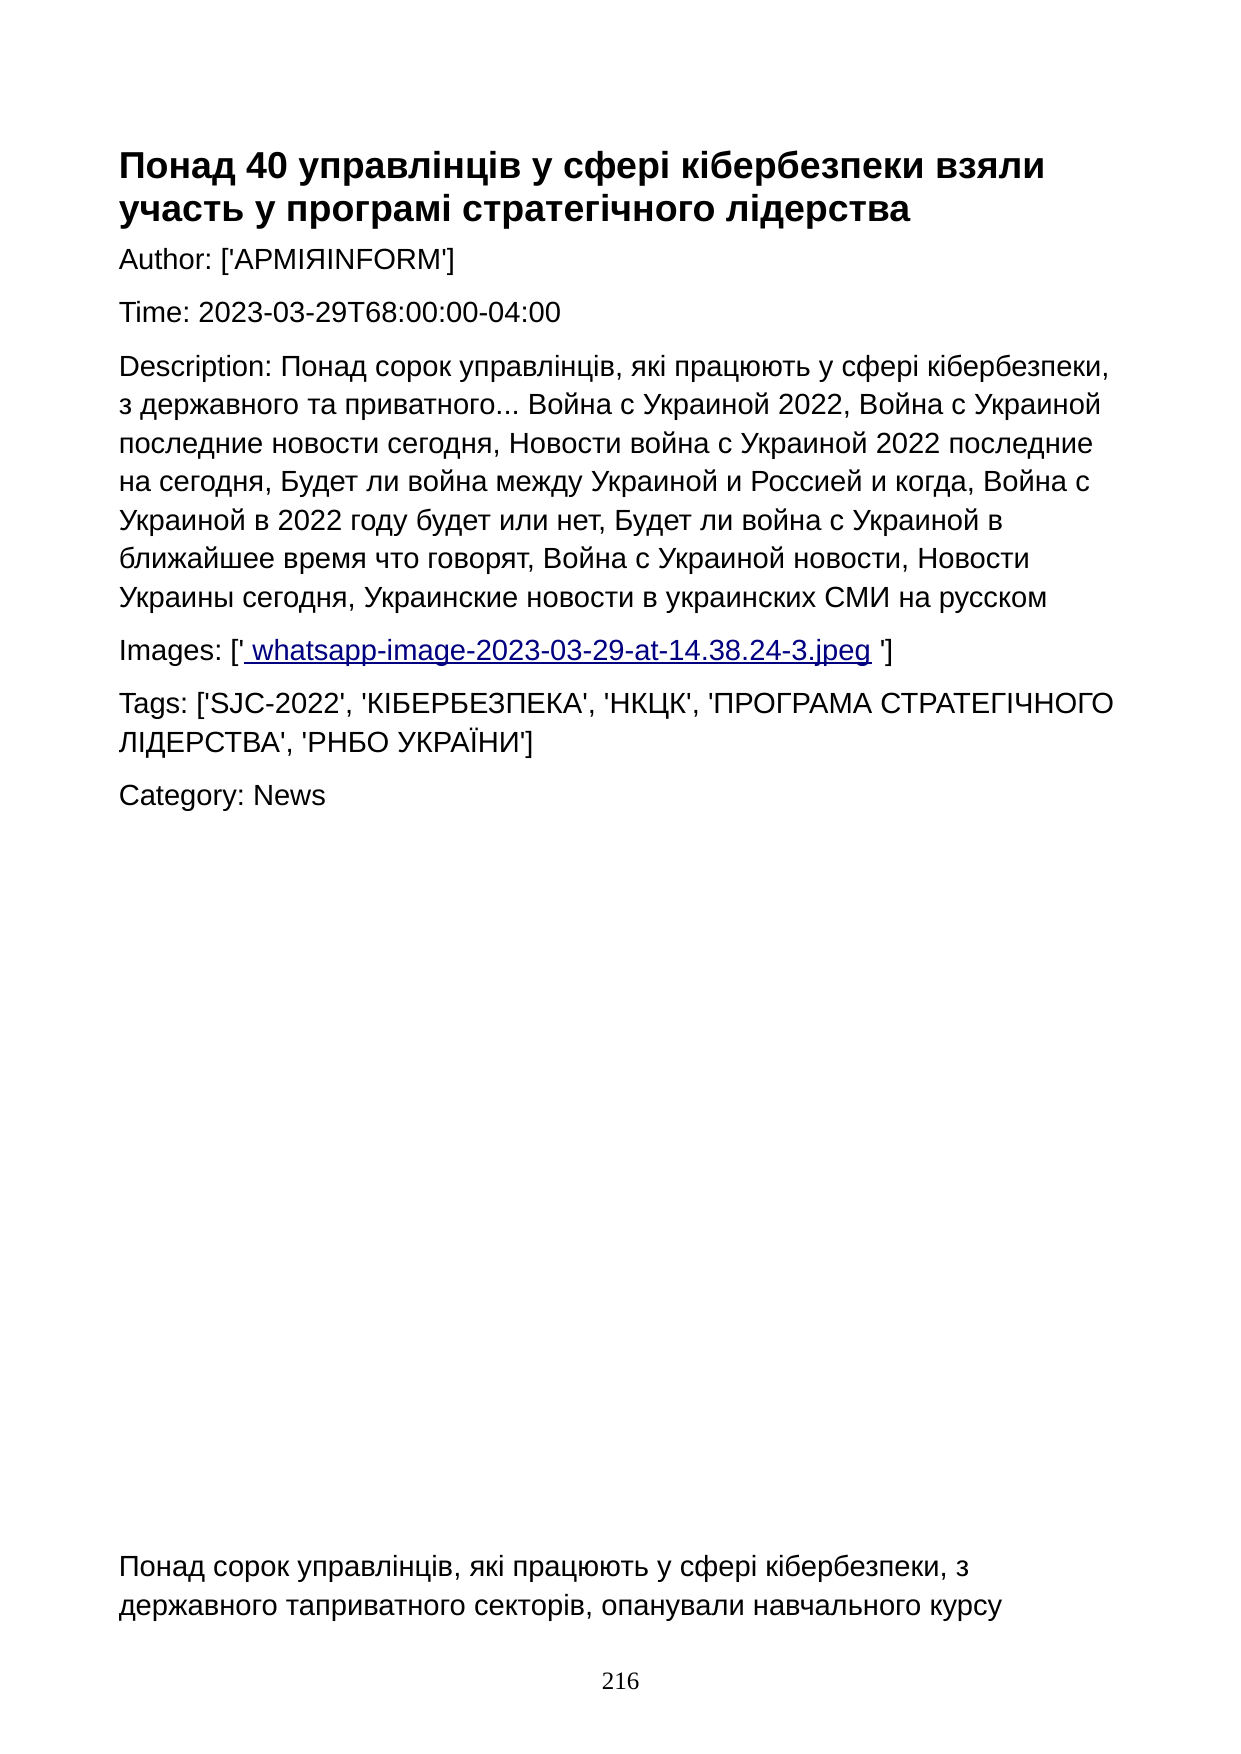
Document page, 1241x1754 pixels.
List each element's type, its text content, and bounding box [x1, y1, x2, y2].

text Author: ['АРМІЯINFORM'] [118, 242, 1122, 276]
text Images: [' whatsapp-image-2023-03-29-at-14.38.24-3.jpeg '] [118, 633, 1122, 666]
subtitle Понад 40 управлінців у сфері кібербезпеки взяли участь у програмі стратегічного лідерства [118, 143, 1122, 230]
text Category: News [118, 778, 1122, 811]
text Description: Понад сорок управлінців, які працюють у сфері кібербезпеки, з державного та приватного... Война с Украиной 2022, Война с Украиной последние новости сегодня, Новости война с Украиной 2022 последние на сегодня, Будет ли война между Украиной и Россией и когда, Война с Украиной в 2022 году будет или нет, Будет ли война с Украиной в ближайшее время что говорят, Война с Украиной новости, Новости Украины сегодня, Украинские новости в украинских СМИ на русском [118, 348, 1122, 613]
text Time: 2023-03-29T68:00:00-04:00 [118, 295, 1122, 329]
text Понад сорок управлінців, які працюють у сфері кібербезпеки, з державного таприватного секторів, опанували навчального курсу [118, 1549, 1122, 1621]
text Tags: ['SJC-2022', 'КІБЕРБЕЗПЕКА', 'НКЦК', 'ПРОГРАМА СТРАТЕГІЧНОГО ЛІДЕРСТВА', 'РНБО УКРАЇНИ'] [118, 686, 1122, 758]
